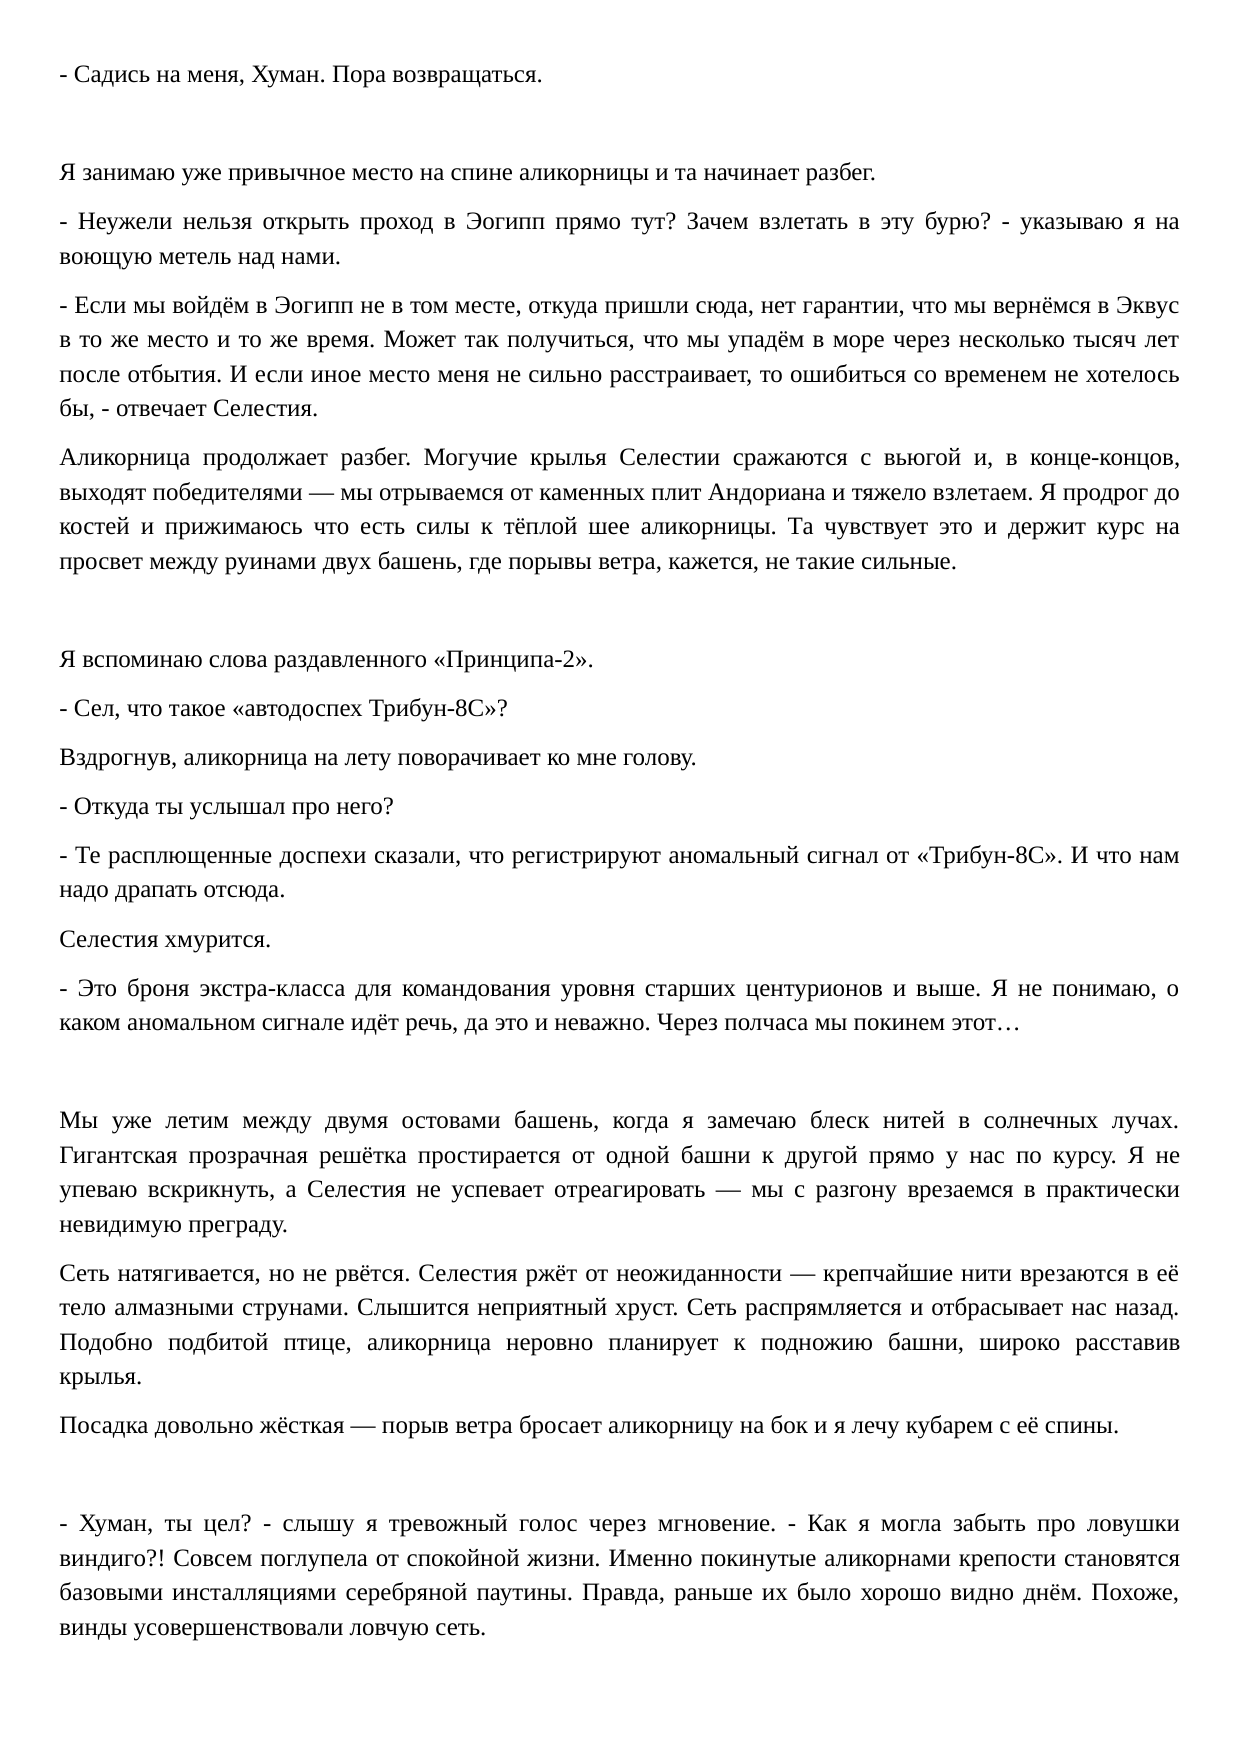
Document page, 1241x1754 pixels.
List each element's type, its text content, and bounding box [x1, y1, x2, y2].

text Сеть натягивается, но не рвётся. Селестия ржёт от неожиданности — крепчайшие нити врезаются в её тело алмазными струнами. Слышится неприятный хруст. Сеть распрямляется и отбрасывает нас назад. Подобно подбитой птице, аликорница неровно планирует к подножию башни, широко расставив крылья. [59, 1258, 1181, 1390]
text - Садись на меня, Хуман. Пора возвращаться. [59, 59, 1181, 88]
text Вздрогнув, аликорница на лету поворачивает ко мне голову. [59, 742, 1181, 771]
text - Сел, что такое «автодоспех Трибун-8С»? [59, 693, 1181, 722]
text Селестия хмурится. [59, 924, 1181, 952]
text Я занимаю уже привычное место на спине аликорницы и та начинает разбег. [59, 157, 1181, 186]
text - Хуман, ты цел? - слышу я тревожный голос через мгновение. - Как я могла забыть про ловушки виндиго?! Совсем поглупела от спокойной жизни. Именно покинутые аликорнами крепости становятся базовыми инсталляциями серебряной паутины. Правда, раньше их было хорошо видно днём. Похоже, винды усовершенствовали ловчую сеть. [59, 1508, 1181, 1641]
text - Те расплющенные доспехи сказали, что регистрируют аномальный сигнал от «Трибун-8С». И что нам надо драпать отсюда. [59, 840, 1181, 903]
text - Это броня экстра-класса для командования уровня старших центурионов и выше. Я не понимаю, о каком аномальном сигнале идёт речь, да это и неважно. Через полчаса мы покинем этот… [59, 973, 1181, 1036]
text Я вспоминаю слова раздавленного «Принципа-2». [59, 644, 1181, 673]
text - Если мы войдём в Эогипп не в том месте, откуда пришли сюда, нет гарантии, что мы вернёмся в Эквус в то же место и то же время. Может так получиться, что мы упадём в море через несколько тысяч лет после отбытия. И если иное место меня не сильно расстраивает, то ошибиться со временем не хотелось бы, - отвечает Селестия. [59, 290, 1181, 422]
text - Откуда ты услышал про него? [59, 791, 1181, 820]
text - Неужели нельзя открыть проход в Эогипп прямо тут? Зачем взлетать в эту бурю? - указываю я на воющую метель над нами. [59, 206, 1181, 269]
text Аликорница продолжает разбег. Могучие крылья Селестии сражаются с вьюгой и, в конце-концов, выходят победителями — мы отрываемся от каменных плит Андориана и тяжело взлетаем. Я продрог до костей и прижимаюсь что есть силы к тёплой шее аликорницы. Та чувствует это и держит курс на просвет между руинами двух башень, где порывы ветра, кажется, не такие сильные. [59, 442, 1181, 574]
text Мы уже летим между двумя остовами башень, когда я замечаю блеск нитей в солнечных лучах. Гигантская прозрачная решётка простирается от одной башни к другой прямо у нас по курсу. Я не упеваю вскрикнуть, а Селестия не успевает отреагировать — мы с разгону врезаемся в практически невидимую преграду. [59, 1105, 1181, 1237]
text Посадка довольно жёсткая — порыв ветра бросает аликорницу на бок и я лечу кубарем с её спины. [59, 1410, 1181, 1439]
